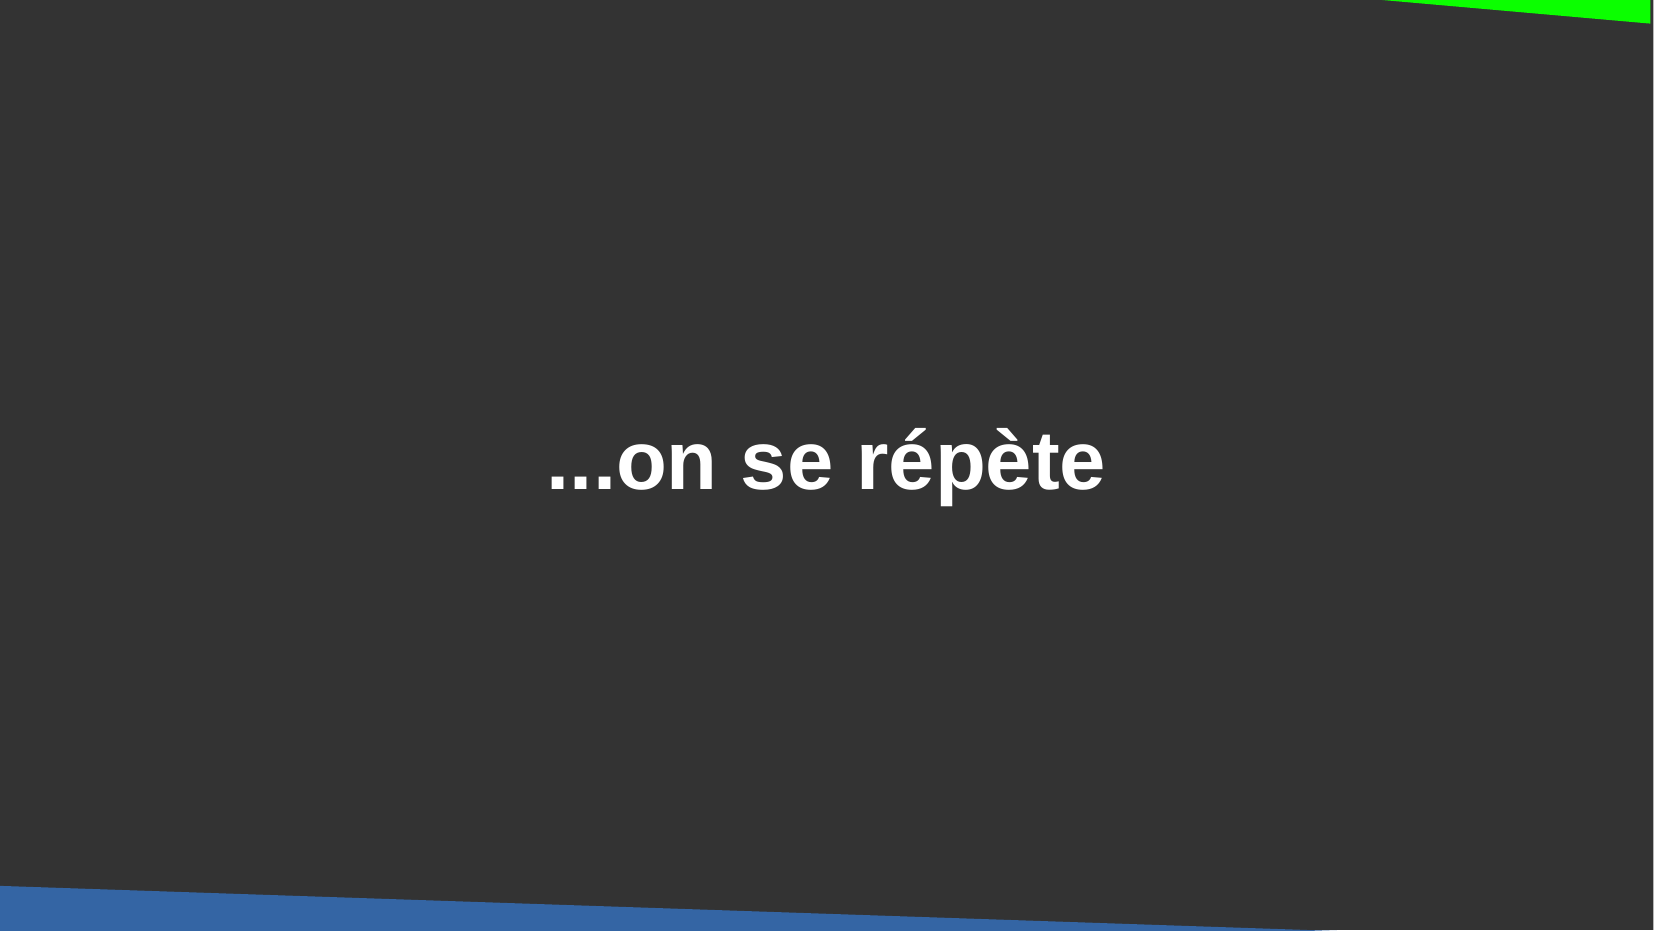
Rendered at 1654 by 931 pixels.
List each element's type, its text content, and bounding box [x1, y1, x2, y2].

text_box [1382, 0, 1651, 24]
text_box ...on se répète [82, 101, 1571, 822]
text_box [0, 885, 1337, 931]
